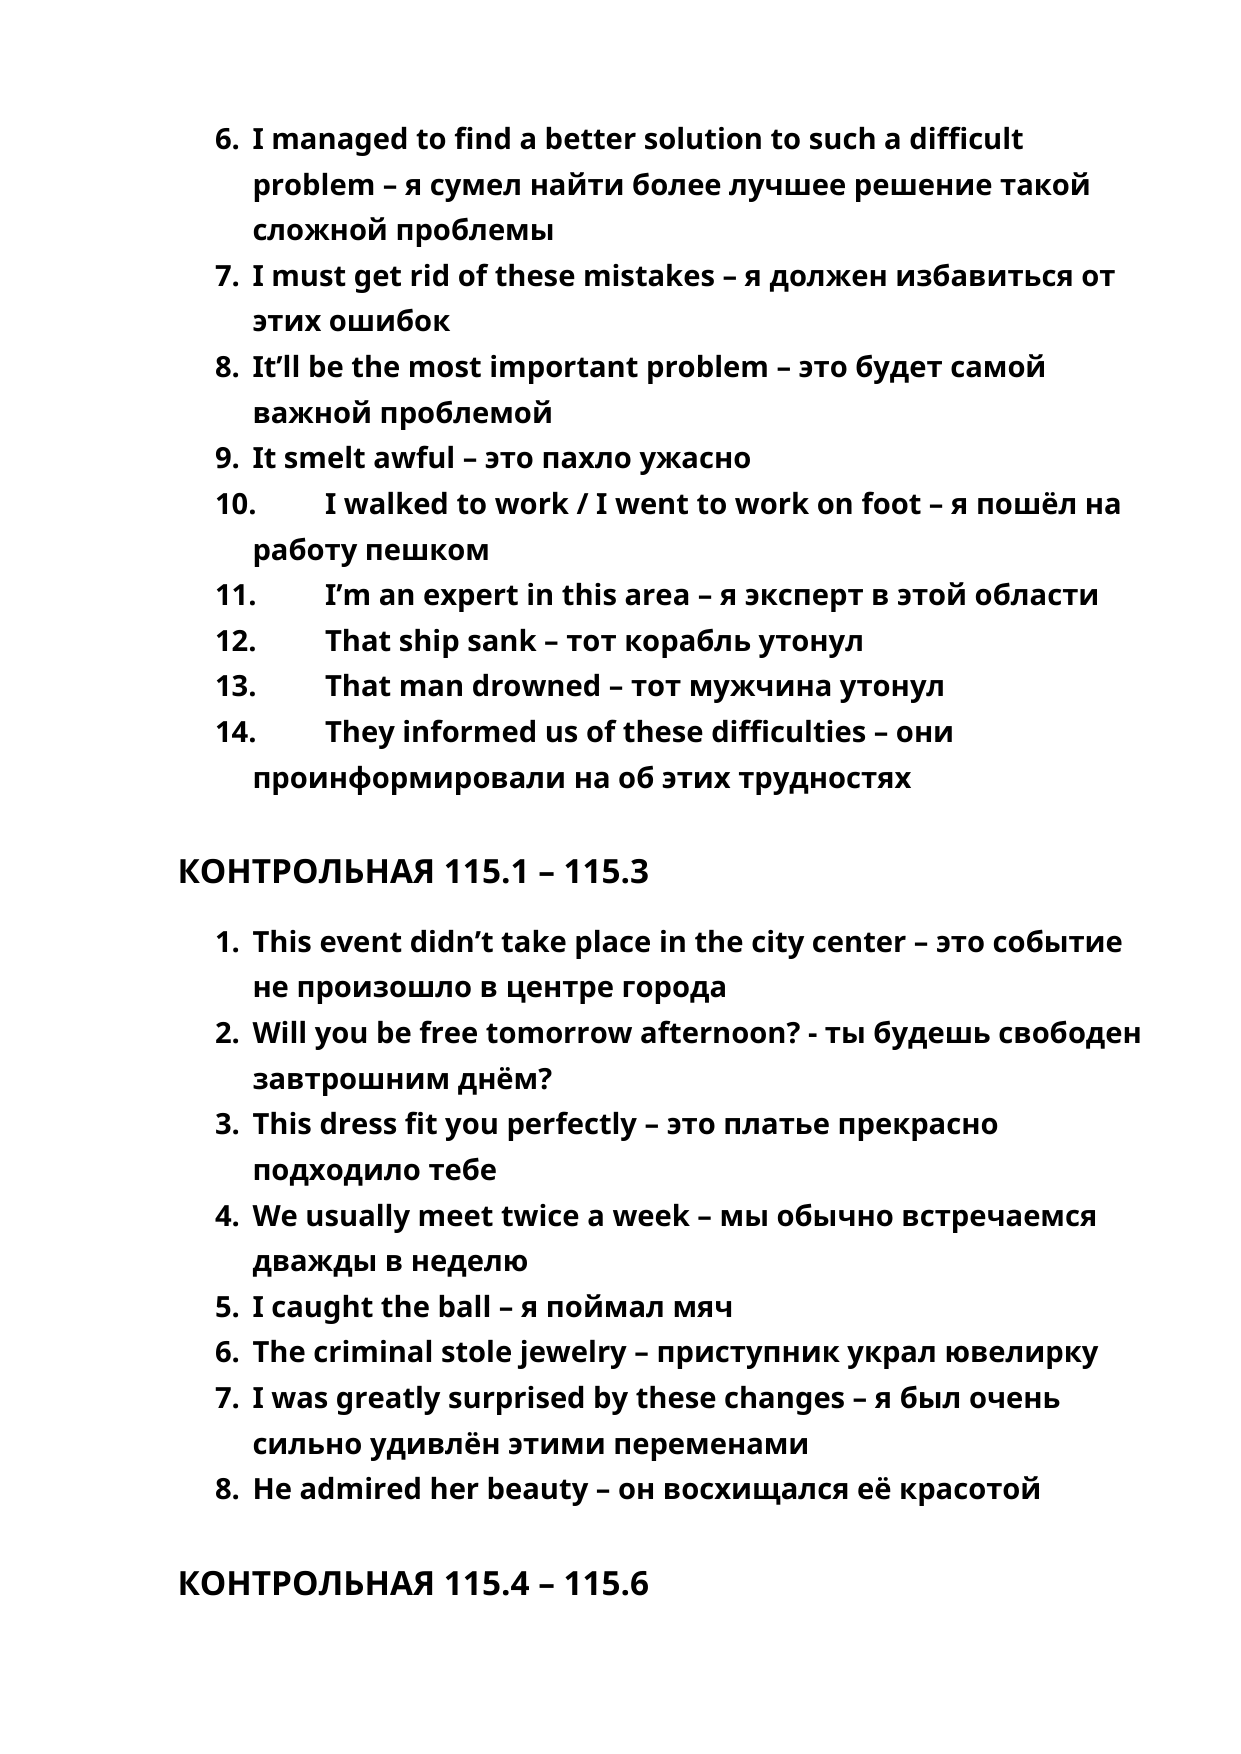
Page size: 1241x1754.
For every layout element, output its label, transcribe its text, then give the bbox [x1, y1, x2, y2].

list I was greatly surprised by these changes – я был очень сильно удивлён этими переменами [215, 1377, 1152, 1463]
list It’ll be the most important problem – это будет самой важной проблемой [215, 346, 1152, 432]
list He admired her beauty – он восхищался её красотой [215, 1469, 1152, 1508]
list They informed us of these difficulties – они проинформировали на об этих трудностях [215, 711, 1152, 797]
list That man drowned – тот мужчина утонул [215, 666, 1152, 705]
list Will you be free tomorrow afternoon? - ты будешь свободен завтрошним днём? [215, 1012, 1152, 1098]
list This event didn’t take place in the city center – это событие не произошло в центре города [215, 921, 1152, 1006]
list I walked to work / I went to work on foot – я пошёл на работу пешком [215, 483, 1152, 568]
text КОНТРОЛЬНАЯ 115.1 – 115.3 [177, 848, 1152, 893]
list I’m an expert in this area – я эксперт в этой области [215, 574, 1152, 614]
list I managed to find a better solution to such a difficult problem – я сумел найти более лучшее решение такой сложной проблемы [215, 118, 1152, 249]
list I caught the ball – я поймал мяч [215, 1286, 1152, 1326]
text КОНТРОЛЬНАЯ 115.4 – 115.6 [177, 1560, 1152, 1605]
list We usually meet twice a week – мы обычно встречаемся дважды в неделю [215, 1195, 1152, 1280]
list I must get rid of these mistakes – я должен избавиться от этих ошибок [215, 255, 1152, 340]
list That ship sank – тот корабль утонул [215, 620, 1152, 660]
list The criminal stole jewelry – приступник украл ювелирку [215, 1332, 1152, 1371]
list It smelt awful – это пахло ужасно [215, 437, 1152, 477]
list This dress fit you perfectly – это платье прекрасно подходило тебе [215, 1104, 1152, 1189]
